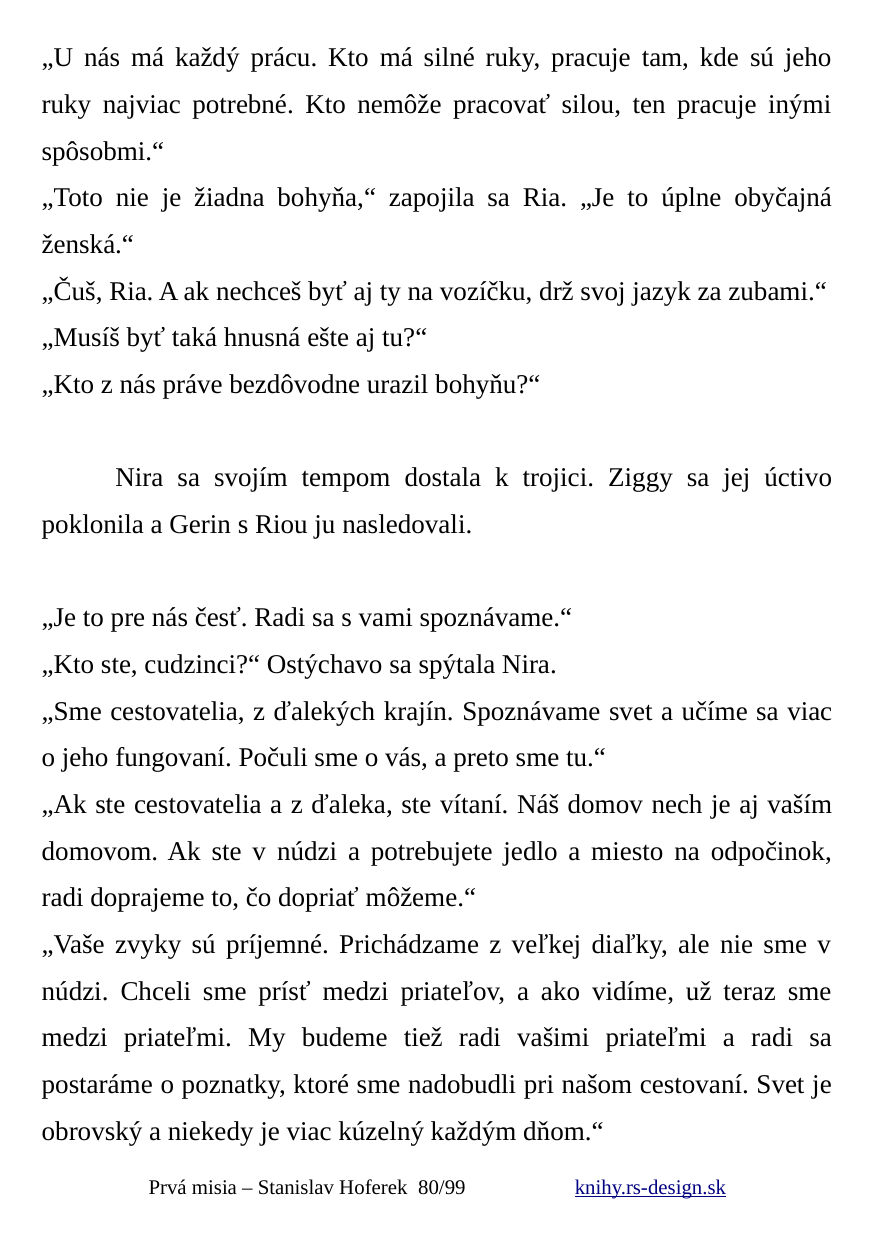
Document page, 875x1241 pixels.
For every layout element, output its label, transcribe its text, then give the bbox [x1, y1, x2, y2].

text „Je to pre nás česť. Radi sa s vami spoznávame.“ [41, 601, 833, 632]
text „Sme cestovatelia, z ďalekých krajín. Spoznávame svet a učíme sa viac o jeho fungovaní. Počuli sme o vás, a preto sme tu.“ [41, 695, 833, 772]
text „Vaše zvyky sú príjemné. Prichádzame z veľkej diaľky, ale nie sme v núdzi. Chceli sme prísť medzi priateľov, a ako vidíme, už teraz sme medzi priateľmi. My budeme tiež radi vašimi priateľmi a radi sa postaráme o poznatky, ktoré sme nadobudli pri našom cestovaní. Svet je obrovský a niekedy je viac kúzelný každým dňom.“ [41, 928, 833, 1146]
text „Toto nie je žiadna bohyňa,“ zapojila sa Ria. „Je to úplne obyčajná ženská.“ [41, 181, 833, 259]
text „Kto ste, cudzinci?“ Ostýchavo sa spýtala Nira. [41, 648, 833, 679]
text „U nás má každý prácu. Kto má silné ruky, pracuje tam, kde sú jeho ruky najviac potrebné. Kto nemôže pracovať silou, ten pracuje inými spôsobmi.“ [41, 41, 833, 166]
text „Musíš byť taká hnusná ešte aj tu?“ [41, 321, 833, 352]
text „Čuš, Ria. A ak nechceš byť aj ty na vozíčku, drž svoj jazyk za zubami.“ [41, 275, 833, 306]
text „Ak ste cestovatelia a z ďaleka, ste vítaní. Náš domov nech je aj vaším domovom. Ak ste v núdzi a potrebujete jedlo a miesto na odpočinok, radi doprajeme to, čo dopriať môžeme.“ [41, 788, 833, 912]
text „Kto z nás práve bezdôvodne urazil bohyňu?“ [41, 368, 833, 399]
text Nira sa svojím tempom dostala k trojici. Ziggy sa jej úctivo poklonila a Gerin s Riou ju nasledovali. [41, 461, 833, 539]
